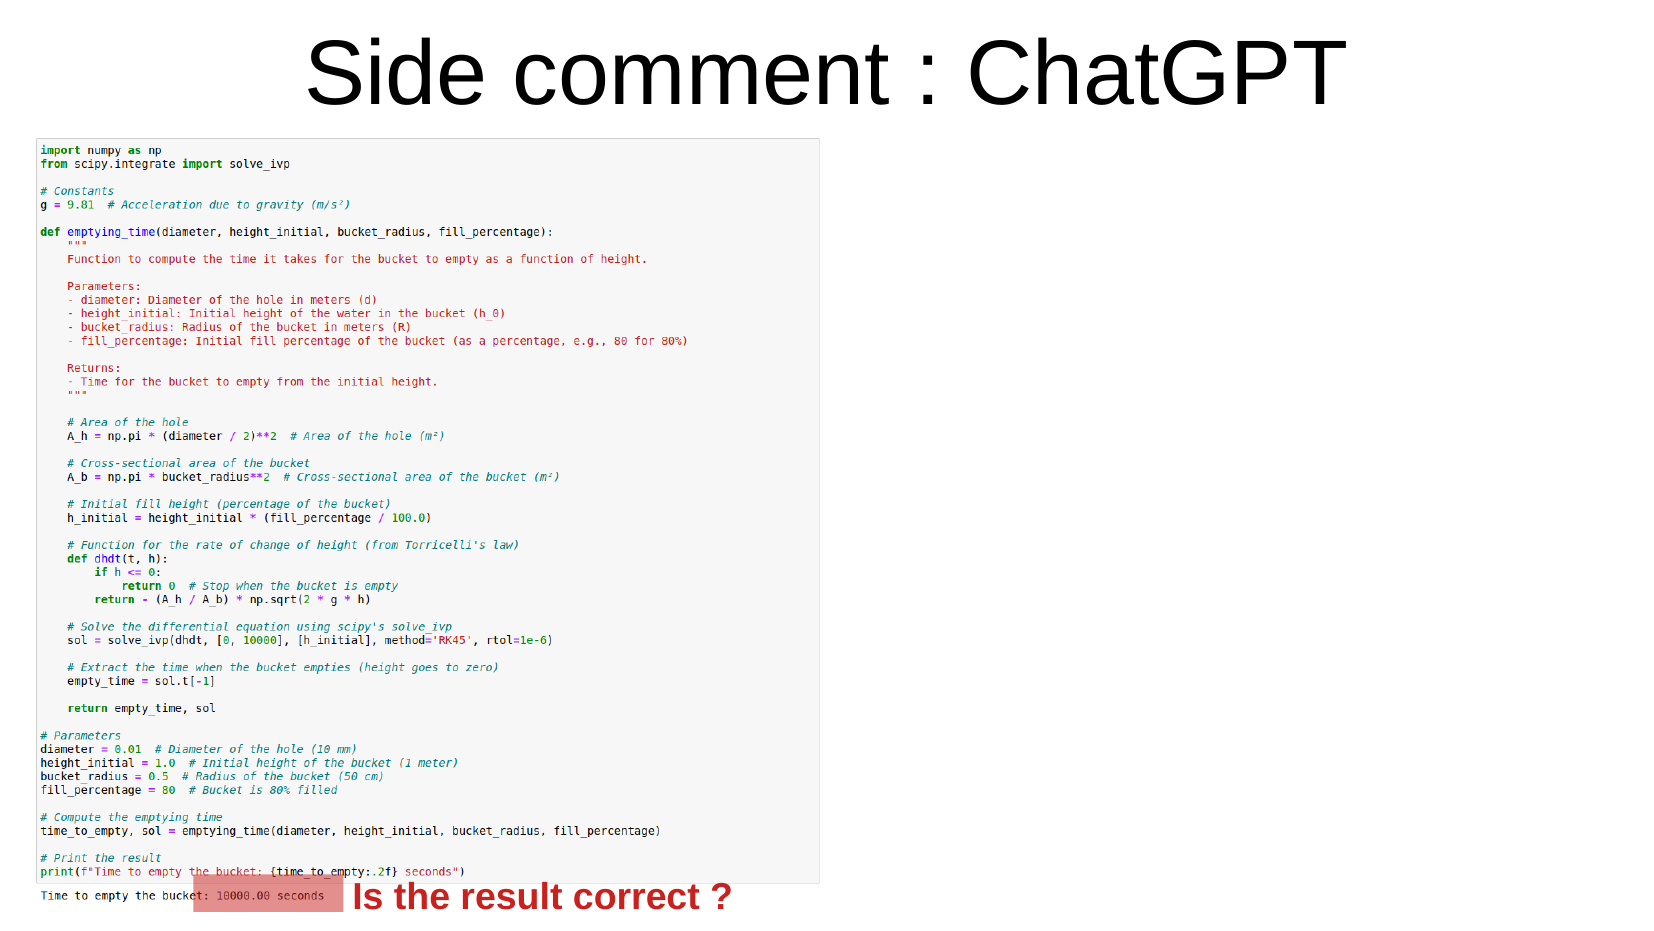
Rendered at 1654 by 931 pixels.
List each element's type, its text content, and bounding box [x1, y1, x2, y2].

picture [31, 132, 824, 908]
text_box [193, 874, 337, 912]
title Side comment : ChatGPT [82, 0, 1571, 151]
text_box Is the result correct ? [337, 868, 751, 931]
